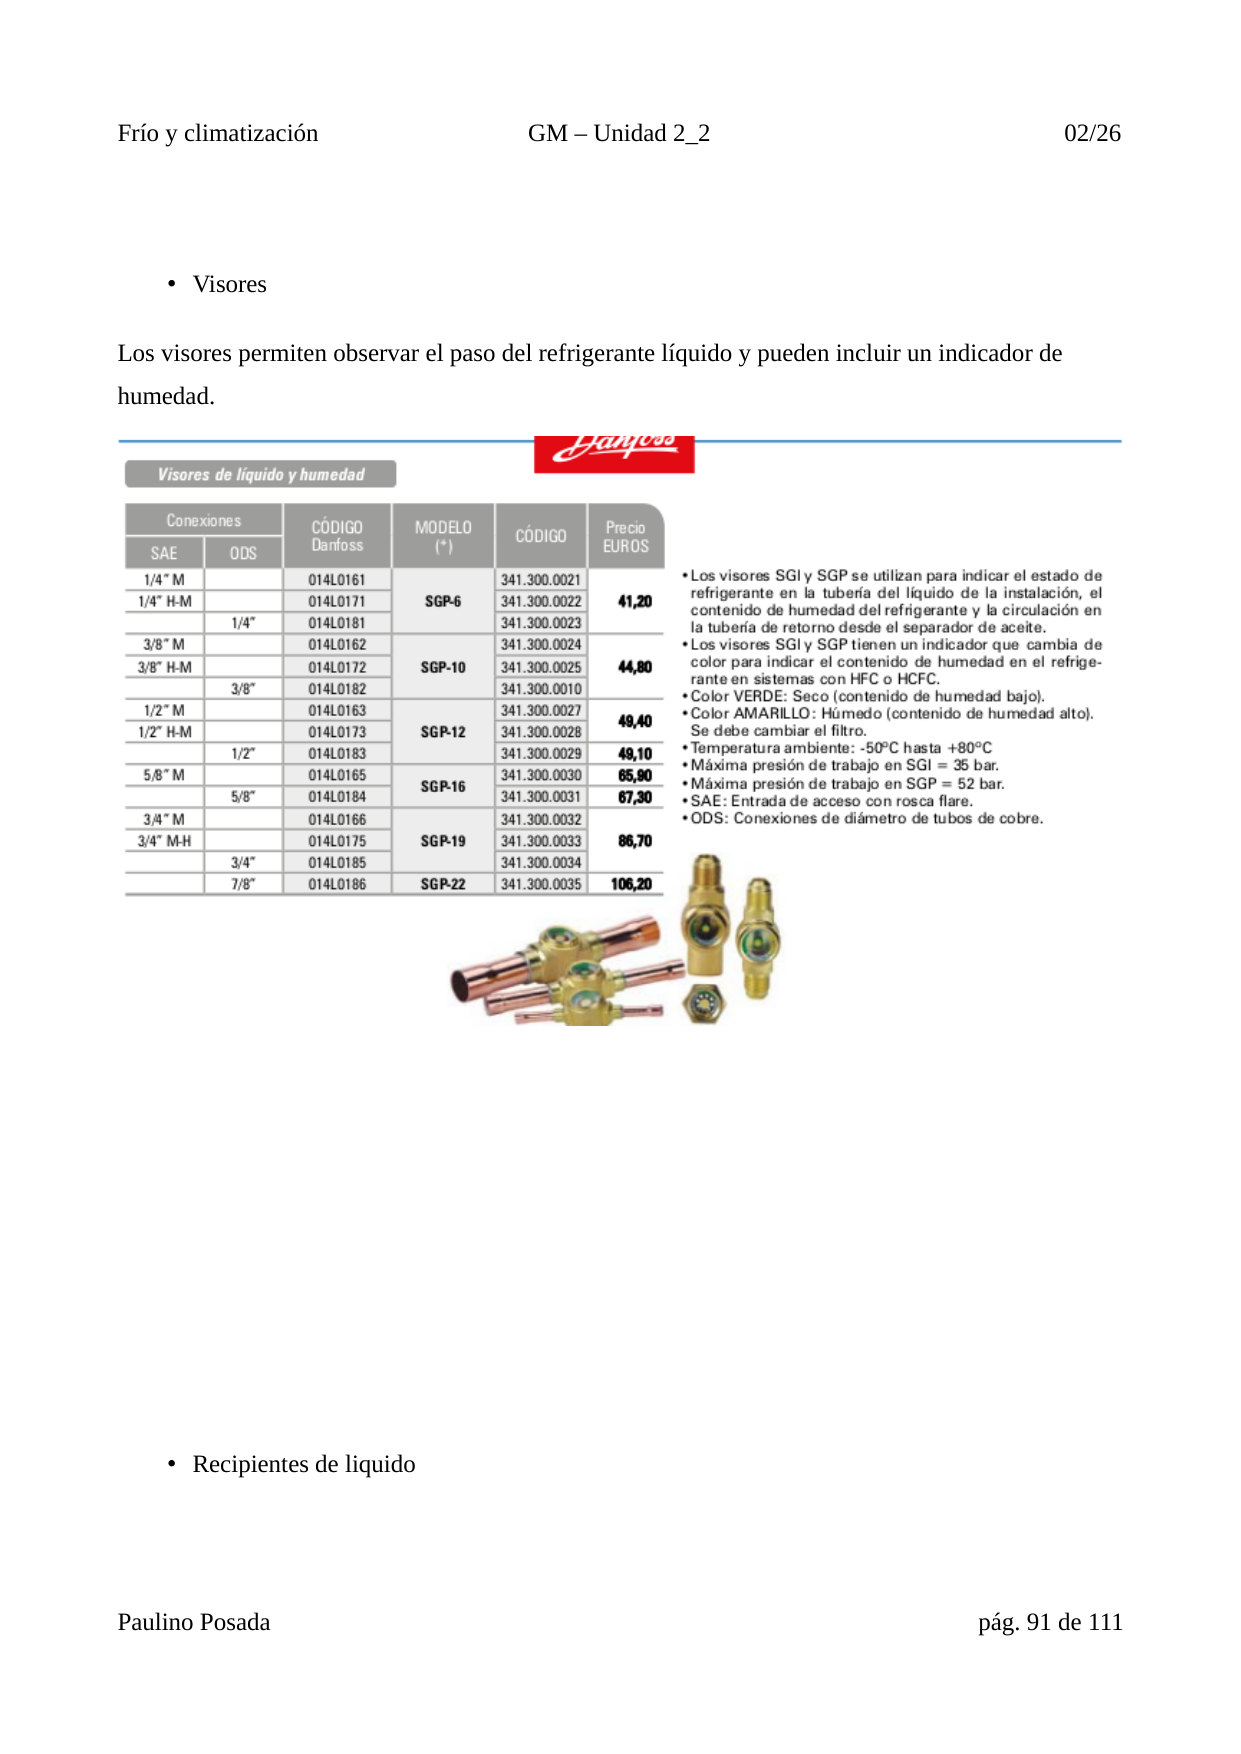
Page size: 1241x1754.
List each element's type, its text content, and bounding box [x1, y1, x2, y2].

list Recipientes de liquido [167, 1449, 1123, 1478]
list Visores [167, 269, 1123, 298]
text Los visores permiten observar el paso del refrigerante líquido y pueden incluir un indicador de humedad. [117, 338, 1123, 409]
picture [118, 436, 1123, 1026]
